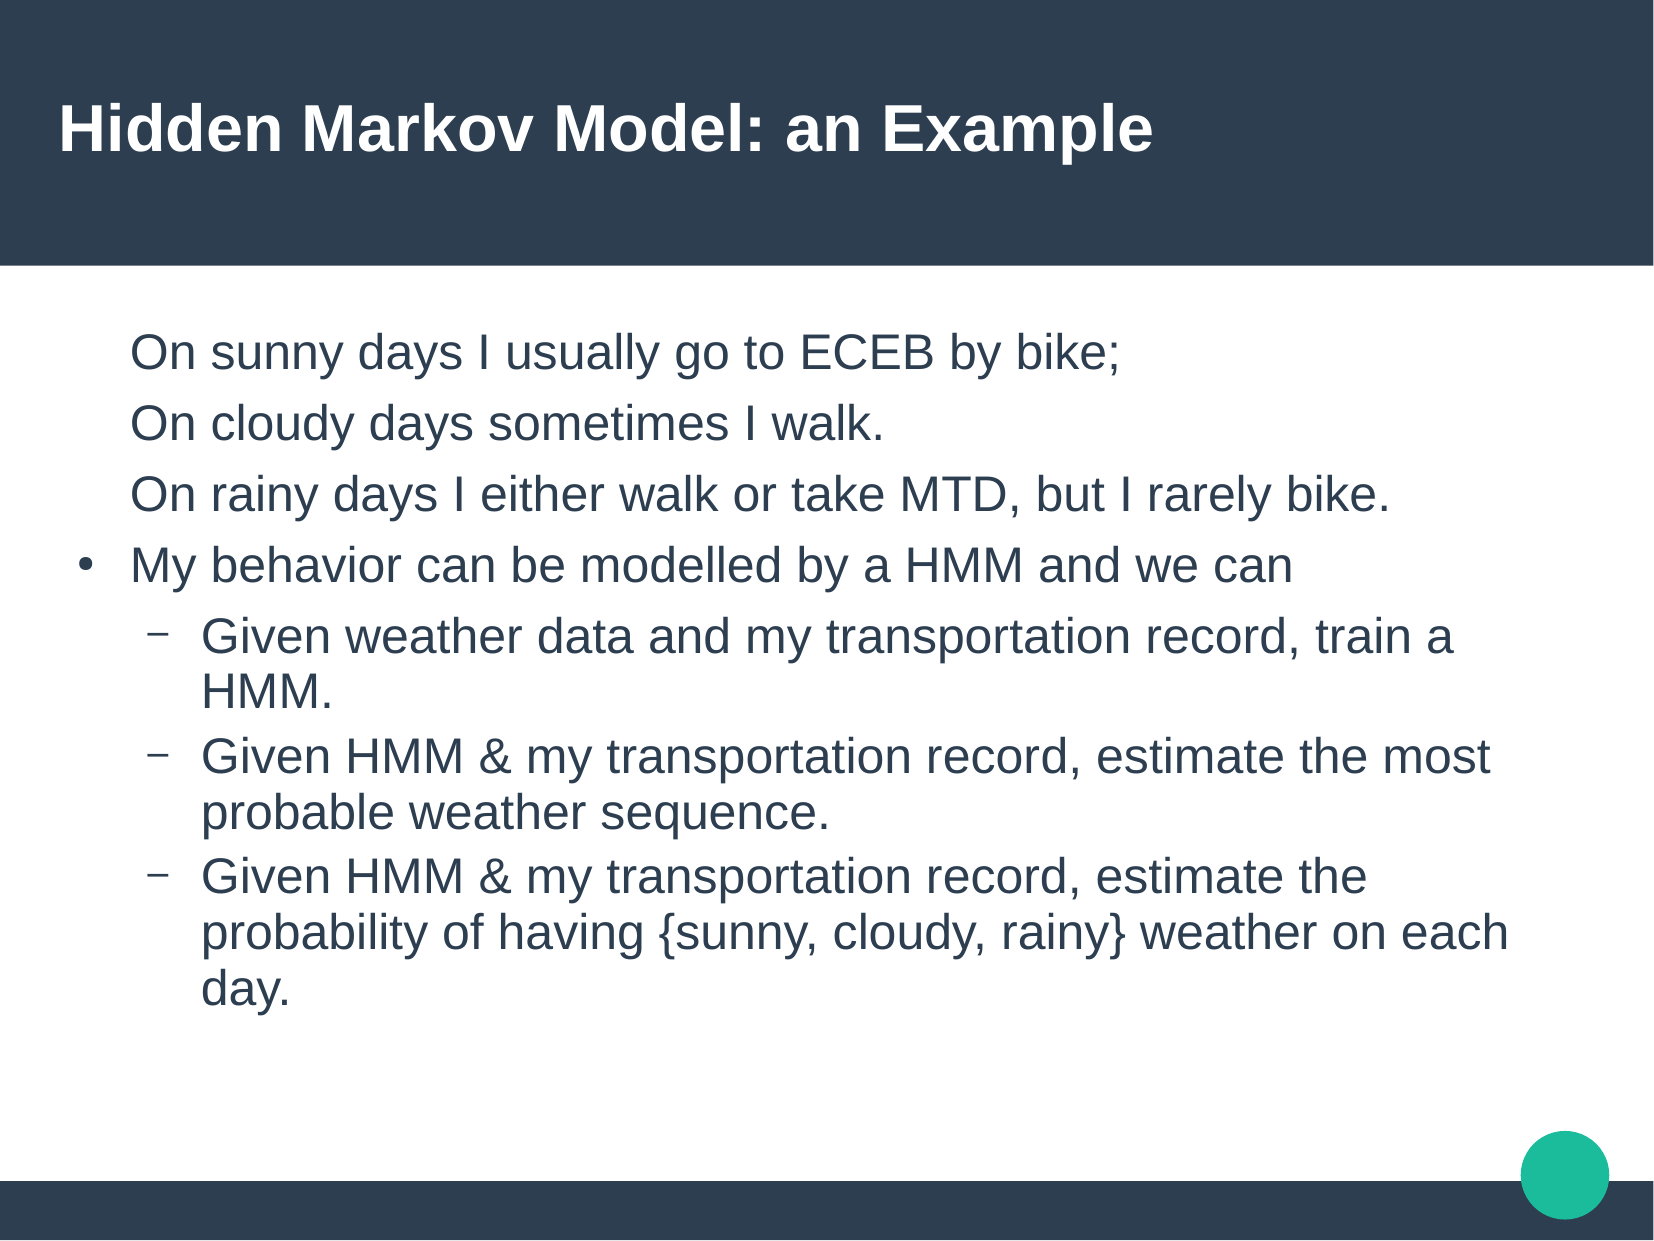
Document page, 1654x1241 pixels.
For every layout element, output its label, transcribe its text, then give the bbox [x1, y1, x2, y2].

title Hidden Markov Model: an Example [59, 49, 1595, 207]
list On sunny days I usually go to ECEB by bike; On cloudy days sometimes I walk. On rainy days I either walk or take MTD, but I rarely bike. My behavior can be modelled by a HMM and we can Given weather data and my transportation record, train a HMM. Given HMM & my transportation record, estimate the most probable weather sequence. Given HMM & my transportation record, estimate the probability of having {sunny, cloudy, rainy} weather on each day. [59, 324, 1595, 1152]
